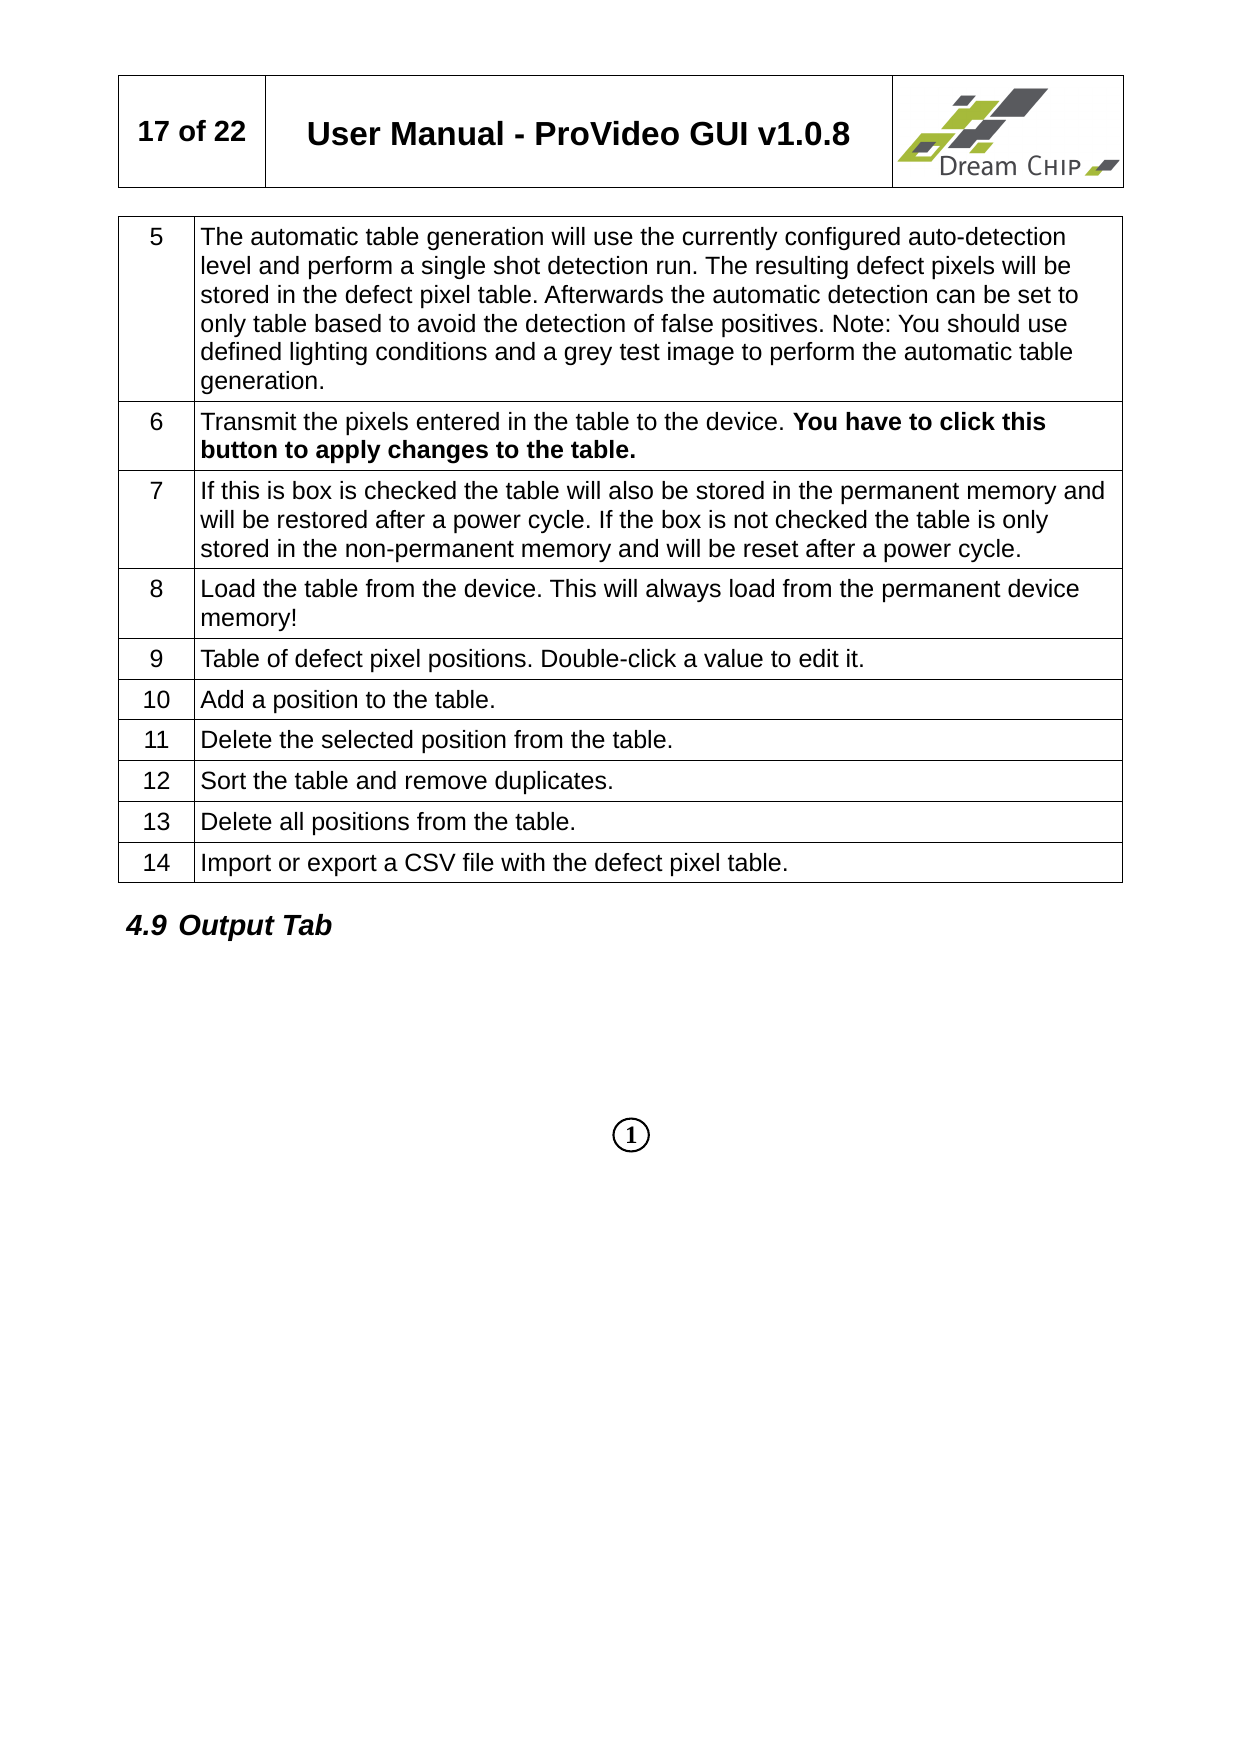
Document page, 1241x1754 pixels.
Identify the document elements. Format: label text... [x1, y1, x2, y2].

table_cell Delete all positions from the table. [195, 802, 1122, 841]
table_cell Sort the table and remove duplicates. [195, 761, 1122, 801]
picture [897, 87, 1120, 177]
table_cell Transmit the pixels entered in the table to the device. You have to click this button to apply changes to the table. [195, 402, 1122, 470]
table_cell 7 [119, 471, 194, 568]
table_cell 5 [119, 217, 194, 401]
table_cell 11 [119, 720, 194, 760]
table_cell Import or export a CSV file with the defect pixel table. [195, 843, 1122, 882]
table_cell Load the table from the device. This will always load from the permanent device memory! [195, 569, 1122, 638]
table_cell 6 [119, 402, 194, 470]
table_cell 8 [119, 569, 194, 638]
table_cell Add a position to the table. [195, 680, 1122, 719]
table_cell 14 [119, 843, 194, 882]
table_cell 13 [119, 802, 194, 841]
table_cell Delete the selected position from the table. [195, 720, 1122, 760]
table_cell Table of defect pixel positions. Double-click a value to edit it. [195, 639, 1122, 678]
table_cell If this is box is checked the table will also be stored in the permanent memory and will be restored after a power cycle. If the box is not checked the table is only stored in the non-permanent memory and will be reset after a power cycle. [195, 471, 1122, 568]
table_cell 9 [119, 639, 194, 678]
table_cell 10 [119, 680, 194, 719]
subtitle Output Tab [118, 908, 1122, 941]
table_cell 12 [119, 761, 194, 801]
table_cell The automatic table generation will use the currently configured auto-detection level and perform a single shot detection run. The resulting defect pixels will be stored in the defect pixel table. Afterwards the automatic detection can be set to only table based to avoid the detection of false positives. Note: You should use defined lighting conditions and a grey test image to perform the automatic table generation. [195, 217, 1122, 401]
